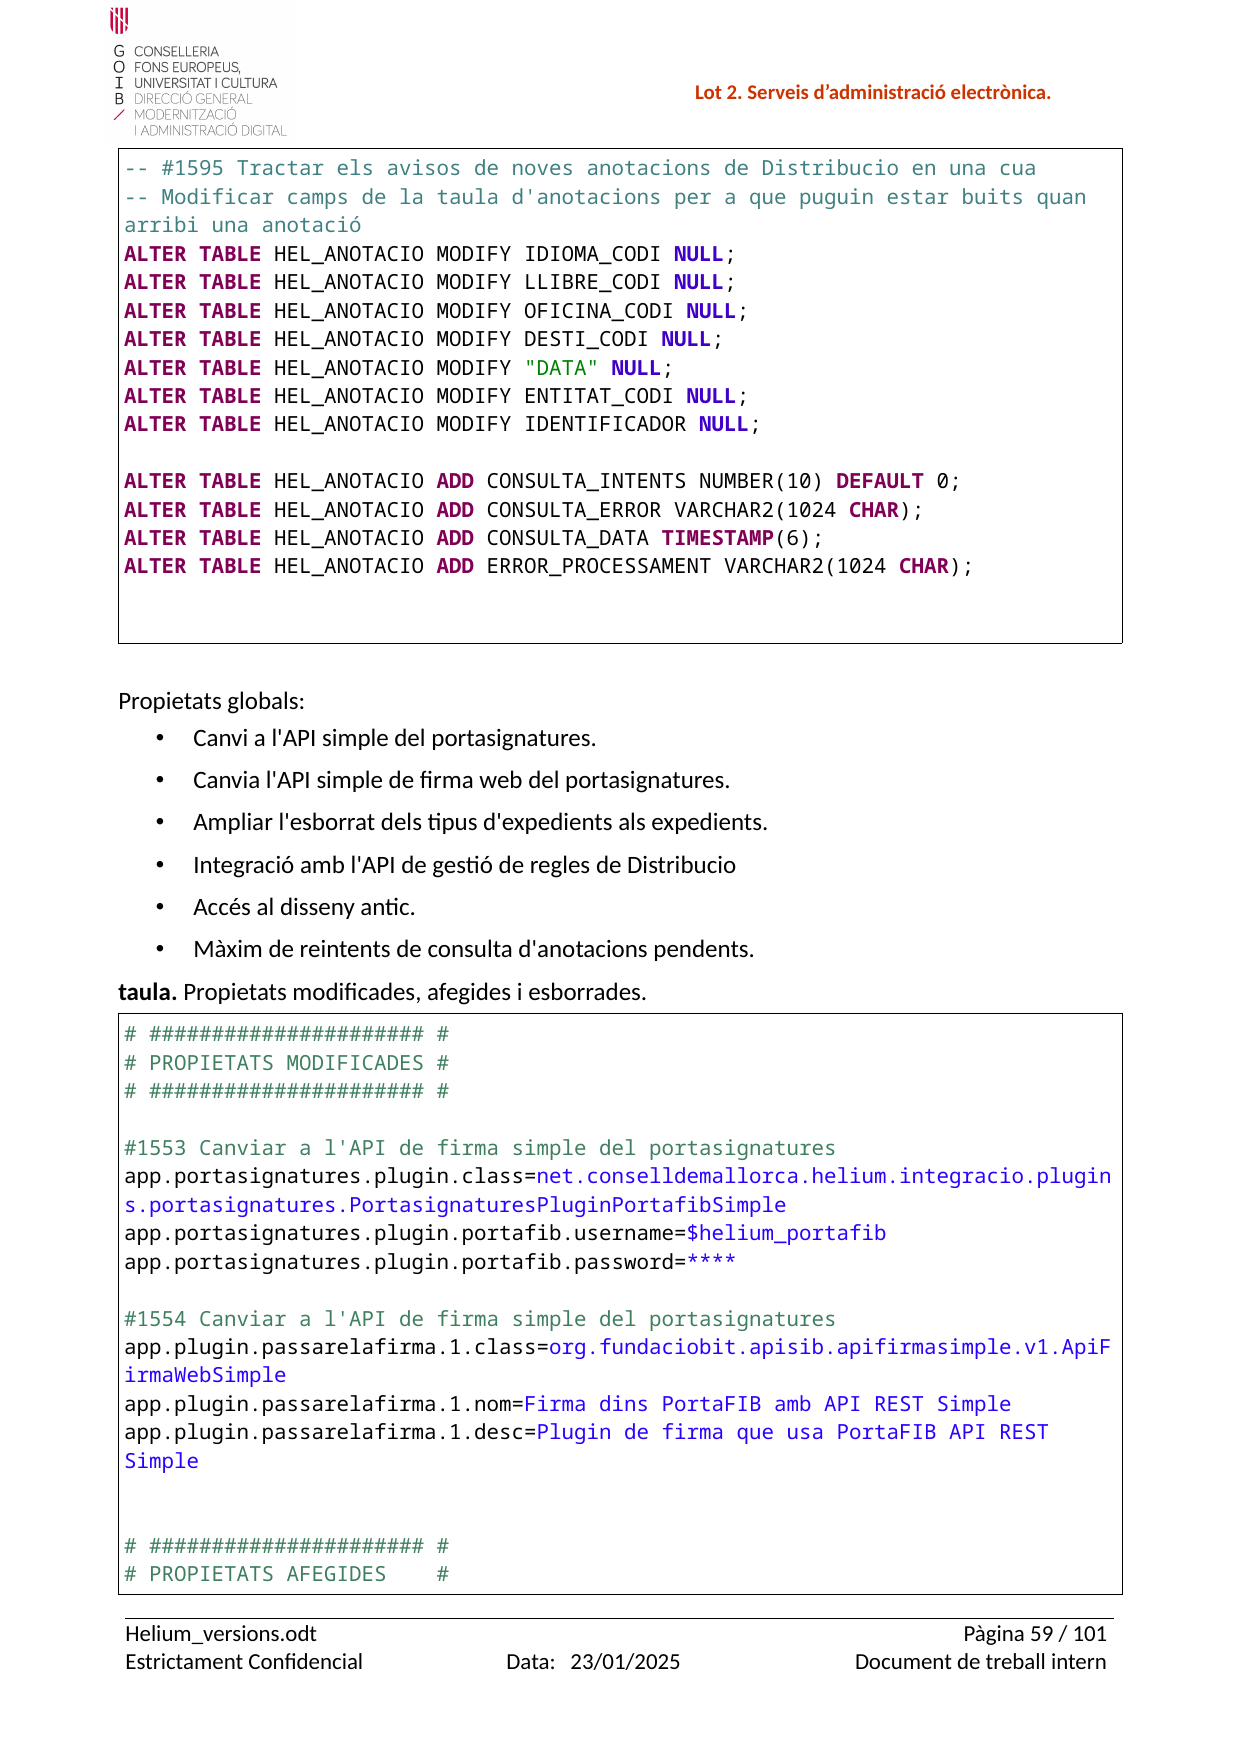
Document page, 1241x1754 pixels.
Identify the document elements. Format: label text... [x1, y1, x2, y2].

list Accés al disseny antic. [156, 891, 1122, 922]
list Ampliar l'esborrat dels tipus d'expedients als expedients. [156, 806, 1122, 837]
list Màxim de reintents de consulta d'anotacions pendents. [156, 934, 1122, 964]
list Integració amb l'API de gestió de regles de Distribucio [156, 849, 1122, 879]
picture [100, 0, 297, 144]
table_header # ###################### # # PROPIETATS MODIFICADES # # ###################### # #1553 Canviar a l'API de firma simple del portasignatures app.portasignatures.plugin.class=net.conselldemallorca.helium.integracio.plugins.portasignatures.PortasignaturesPluginPortafibSimple app.portasignatures.plugin.portafib.username=$helium_portafib app.portasignatures.plugin.portafib.password=**** #1554 Canviar a l'API de firma simple del portasignatures app.plugin.passarelafirma.1.class=org.fundaciobit.apisib.apifirmasimple.v1.ApiFirmaWebSimple app.plugin.passarelafirma.1.nom=Firma dins PortaFIB amb API REST Simple app.plugin.passarelafirma.1.desc=Plugin de firma que usa PortaFIB API REST Simple # ###################### # # PROPIETATS AFEGIDES # [119, 1014, 1122, 1594]
table_header -- #1595 Tractar els avisos de noves anotacions de Distribucio en una cua -- Modificar camps de la taula d'anotacions per a que puguin estar buits quan arribi una anotació ALTER TABLE HEL_ANOTACIO MODIFY IDIOMA_CODI NULL; ALTER TABLE HEL_ANOTACIO MODIFY LLIBRE_CODI NULL; ALTER TABLE HEL_ANOTACIO MODIFY OFICINA_CODI NULL; ALTER TABLE HEL_ANOTACIO MODIFY DESTI_CODI NULL; ALTER TABLE HEL_ANOTACIO MODIFY "DATA" NULL; ALTER TABLE HEL_ANOTACIO MODIFY ENTITAT_CODI NULL; ALTER TABLE HEL_ANOTACIO MODIFY IDENTIFICADOR NULL; ALTER TABLE HEL_ANOTACIO ADD CONSULTA_INTENTS NUMBER(10) DEFAULT 0; ALTER TABLE HEL_ANOTACIO ADD CONSULTA_ERROR VARCHAR2(1024 CHAR); ALTER TABLE HEL_ANOTACIO ADD CONSULTA_DATA TIMESTAMP(6); ALTER TABLE HEL_ANOTACIO ADD ERROR_PROCESSAMENT VARCHAR2(1024 CHAR); [119, 149, 1122, 643]
list Canvi a l'API simple del portasignatures. [156, 722, 1122, 752]
text taula. Propietats modificades, afegides i esborrades. [118, 976, 1122, 1007]
list Canvia l'API simple de firma web del portasignatures. [156, 764, 1122, 794]
text Propietats globals: [118, 685, 1122, 716]
